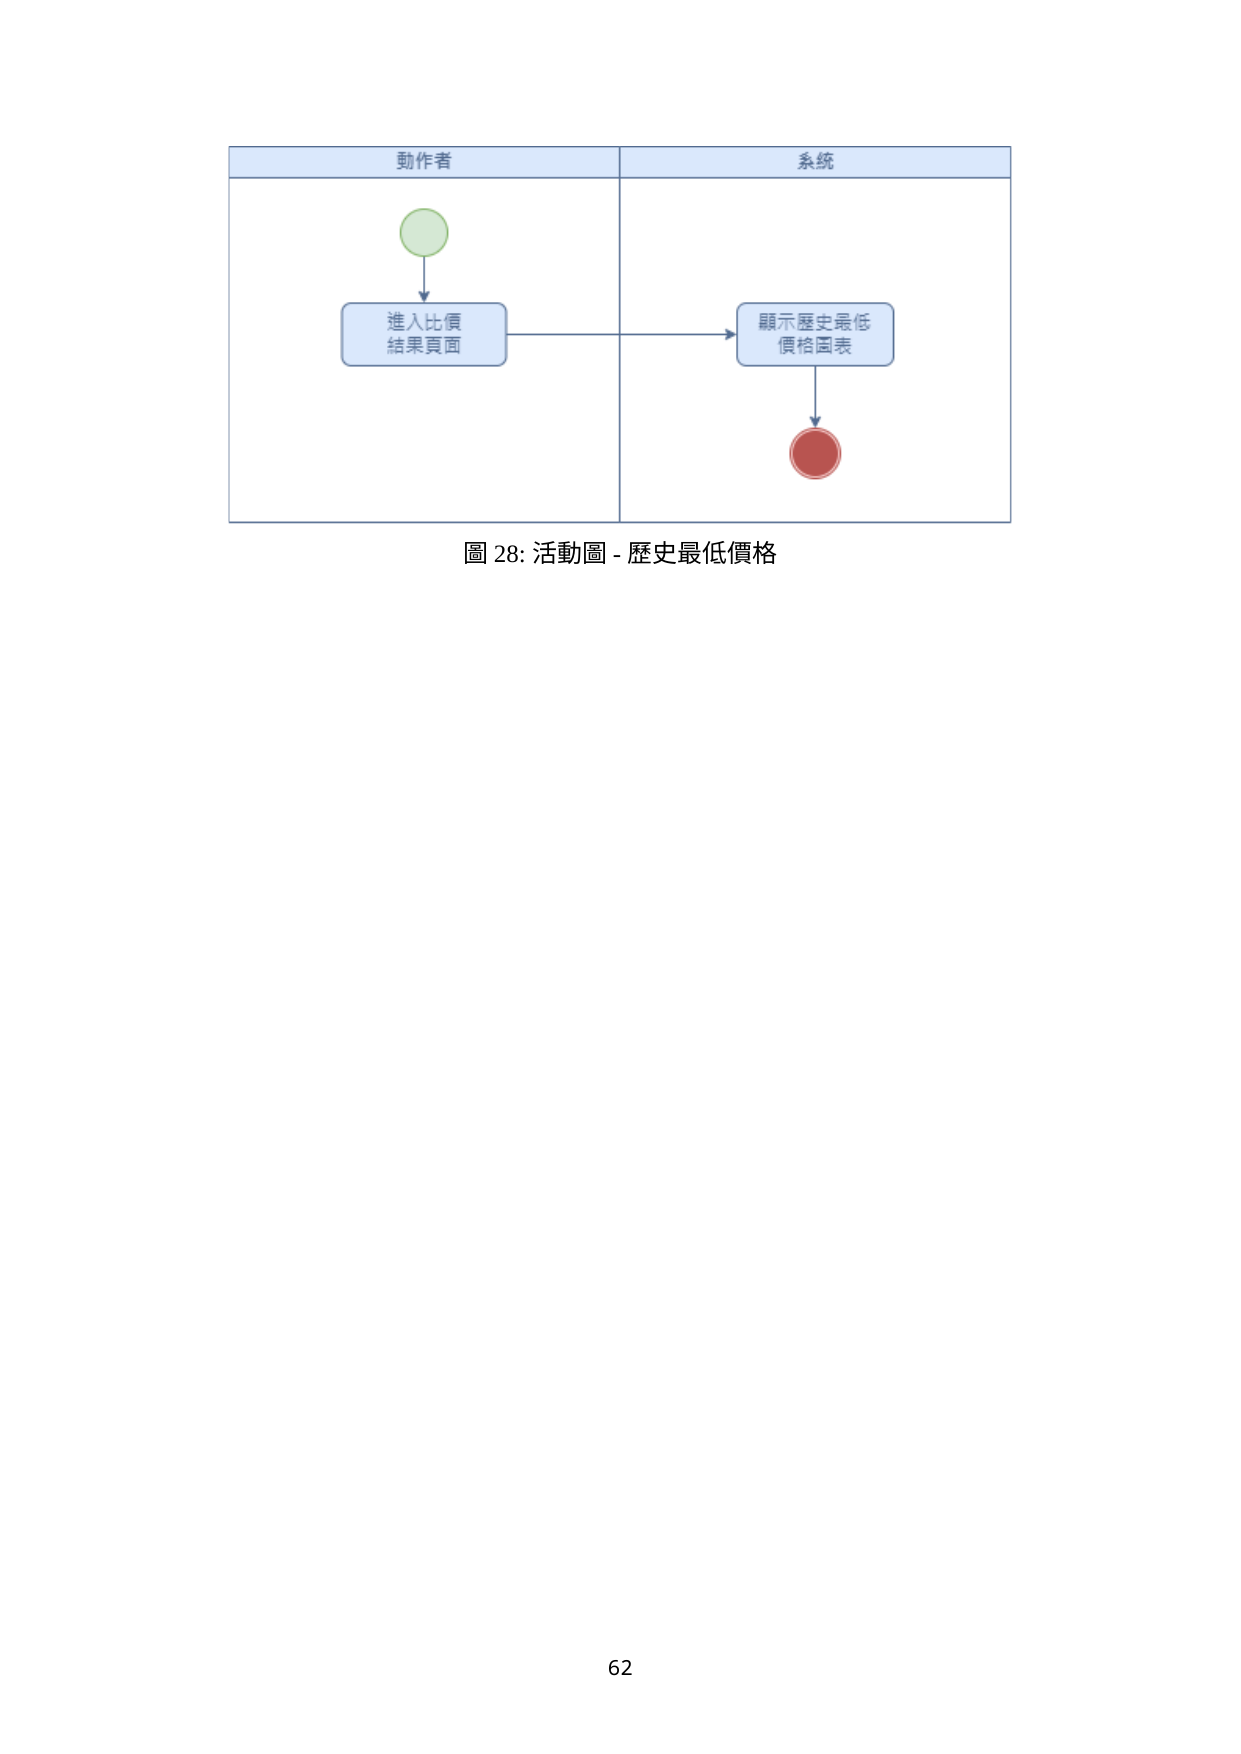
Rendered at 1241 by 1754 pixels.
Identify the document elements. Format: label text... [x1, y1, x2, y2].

text 圖 28: 活動圖 - 歷史最低價格 [229, 525, 1012, 569]
picture [228, 146, 1012, 525]
